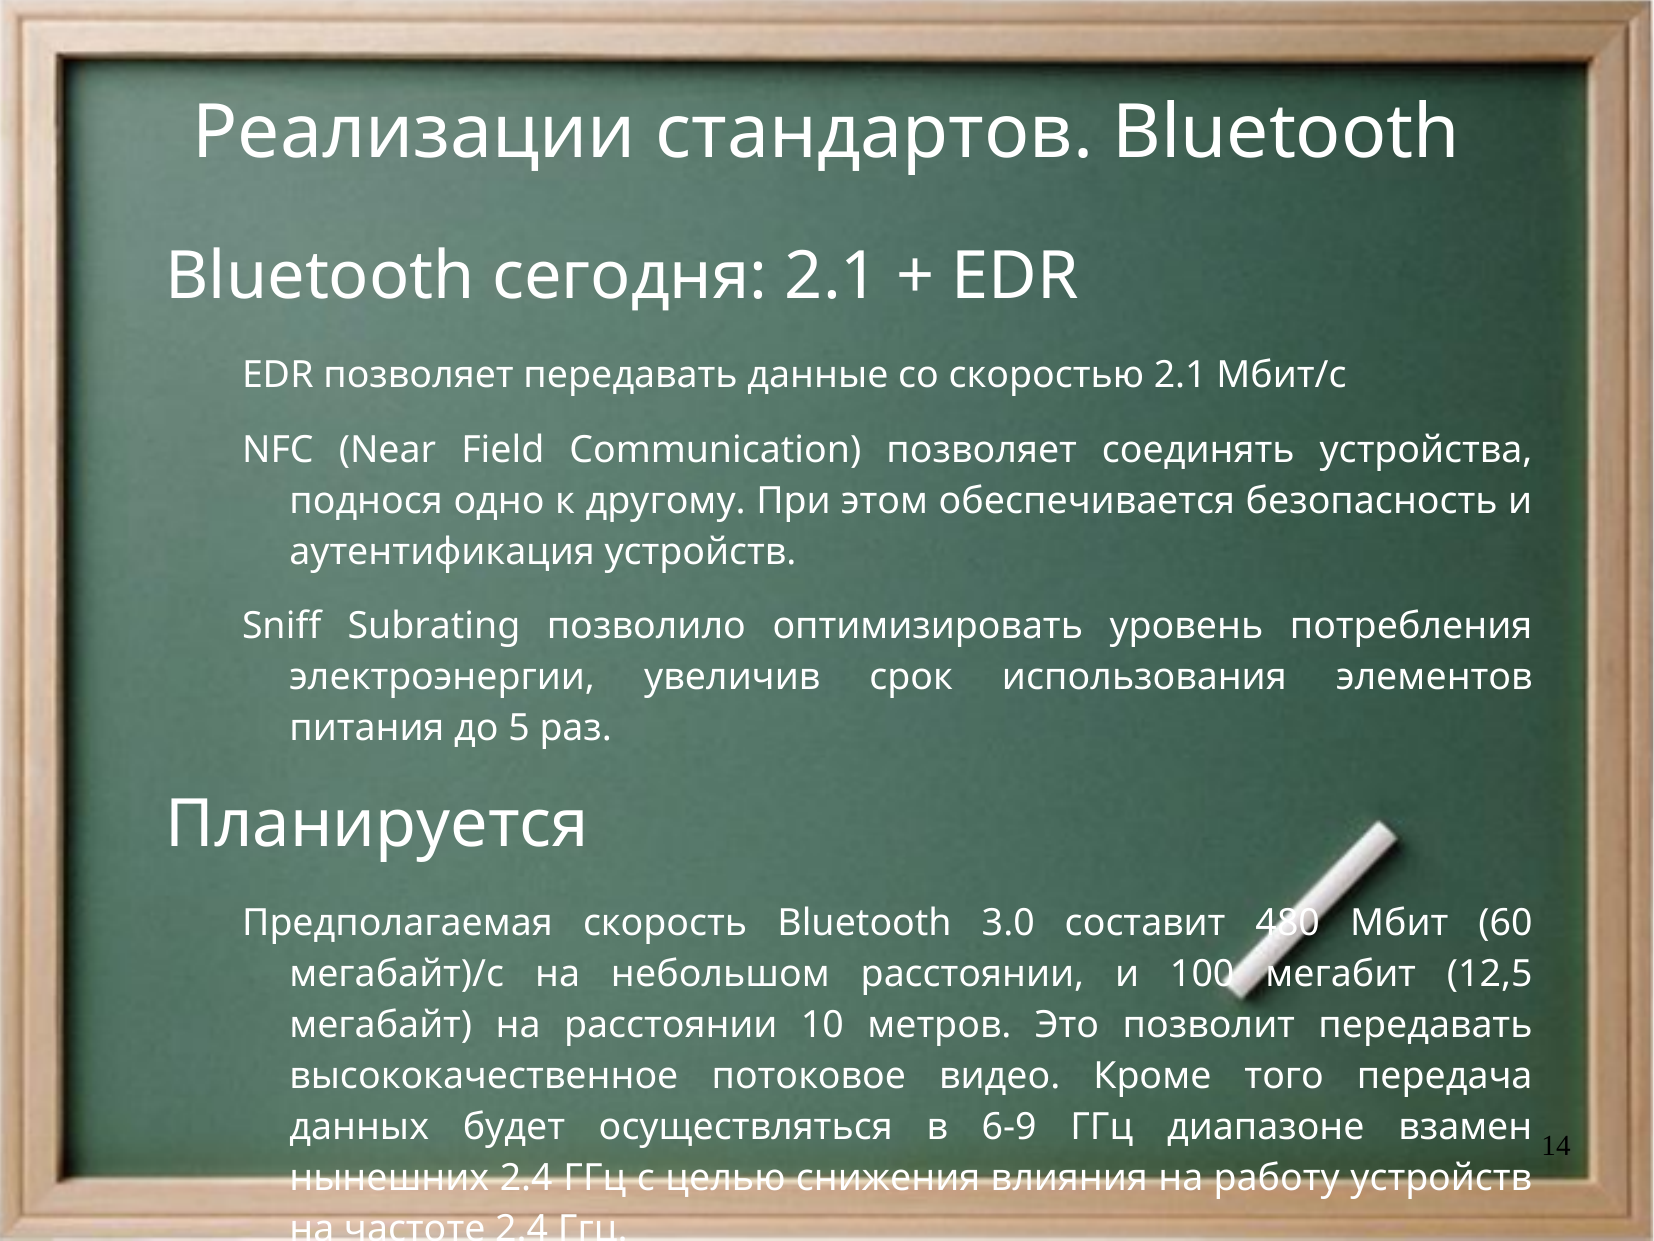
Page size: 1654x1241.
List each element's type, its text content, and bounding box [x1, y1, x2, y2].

picture [470, 1223, 480, 1229]
picture [295, 1232, 306, 1241]
picture [318, 1231, 328, 1239]
list Bluetooth сегодня: 2.1 + EDR EDR позволяет передавать данные со скоростью 2.1 Мбит/с NFC (Near Field Communication) позволяет соединять устройства, поднося одно к другому. При этом обеспечивается безопасность и аутентификация устройств. Sniff Subrating позволило оптимизировать уровень потребления электроэнергии, увеличив срок использования элементов питания до 5 раз. Планируется Предполагаемая скорость Bluetooth 3.0 составит 480 Мбит (60 мегабайт)/с на небольшом расстоянии, и 100 мегабит (12,5 мегабайт) на расстоянии 10 метров. Это позволит передавать высококачественное потоковое видео. Кроме того передача данных будет осуществляться в 6-9 ГГц диапазоне взамен нынешних 2.4 ГГц с целью снижения влияния на работу устройств на частоте 2.4 Ггц. [147, 227, 1534, 1123]
picture [0, 0, 1654, 1241]
title Реализации стандартов. Bluetooth [82, 49, 1571, 207]
picture [530, 1218, 540, 1232]
picture [372, 1231, 382, 1239]
picture [428, 1223, 440, 1239]
